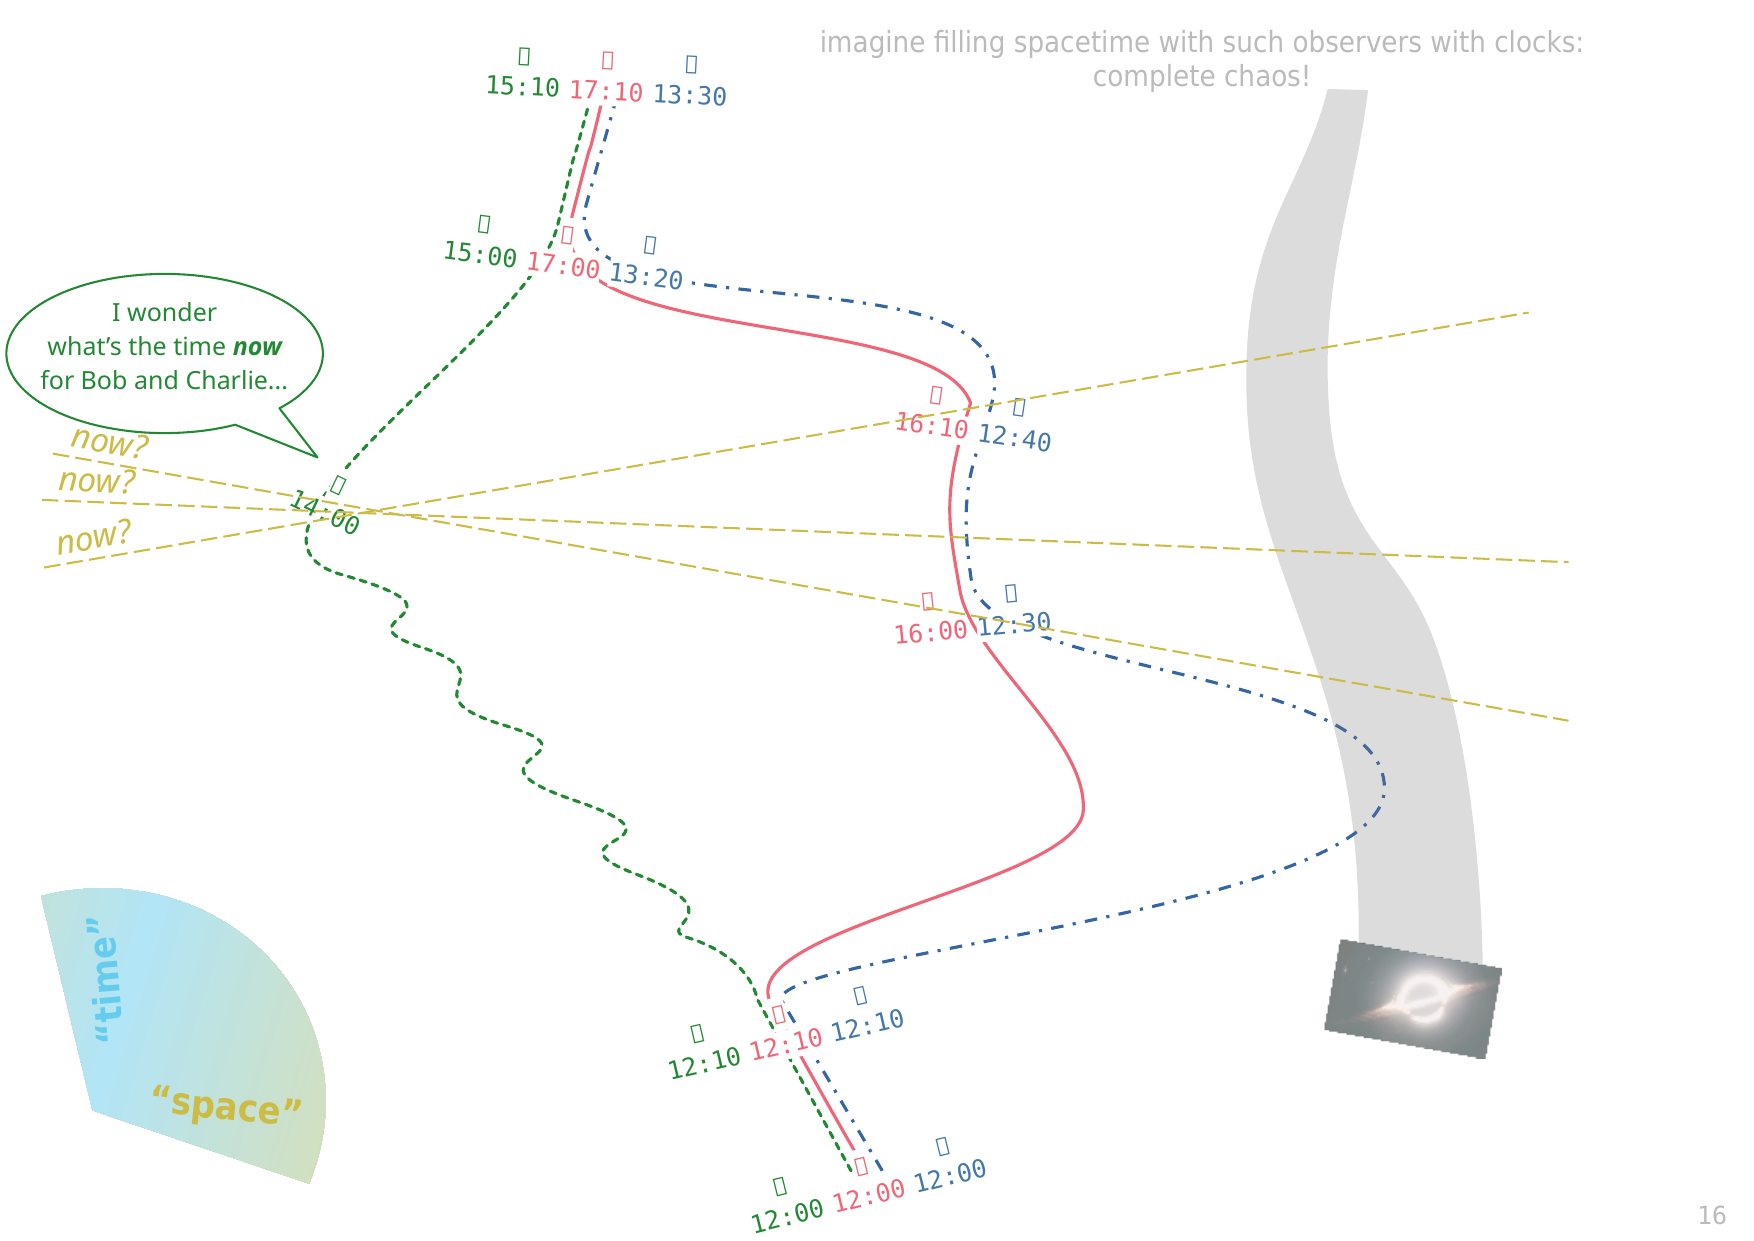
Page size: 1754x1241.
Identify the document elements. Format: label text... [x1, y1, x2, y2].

text_box I wonder what’s the time now for Bob and Charlie... [6, 273, 323, 458]
text_box  12:40 [961, 375, 1075, 460]
text_box  15:10 [469, 28, 556, 103]
text_box  12:00 [804, 1134, 902, 1223]
text_box [1246, 102, 1483, 964]
text_box imagine filling spacetime with such observers with clocks: complete chaos! [804, 17, 1600, 102]
text_box  13:30 [637, 37, 746, 112]
text_box  17:10 [553, 32, 640, 107]
picture [1323, 938, 1502, 1060]
text_box  12:00 [885, 1109, 1005, 1203]
text_box “time” [69, 897, 142, 1062]
text_box  16:10 [878, 363, 971, 445]
text_box  12:30 [956, 563, 1068, 643]
text_box “space” [131, 1068, 321, 1146]
text_box  12:10 [803, 959, 922, 1051]
text_box  16:00 [873, 573, 963, 651]
text_box  12:10 [722, 983, 819, 1070]
text_box  12:00 [723, 1154, 821, 1241]
text_box  13:20 [592, 214, 706, 297]
text_box  15:00 [426, 192, 518, 273]
text_box  17:00 [509, 203, 601, 284]
text_box [41, 888, 326, 1184]
text_box  12:10 [640, 1002, 738, 1089]
text_box  14:00 [272, 441, 397, 548]
